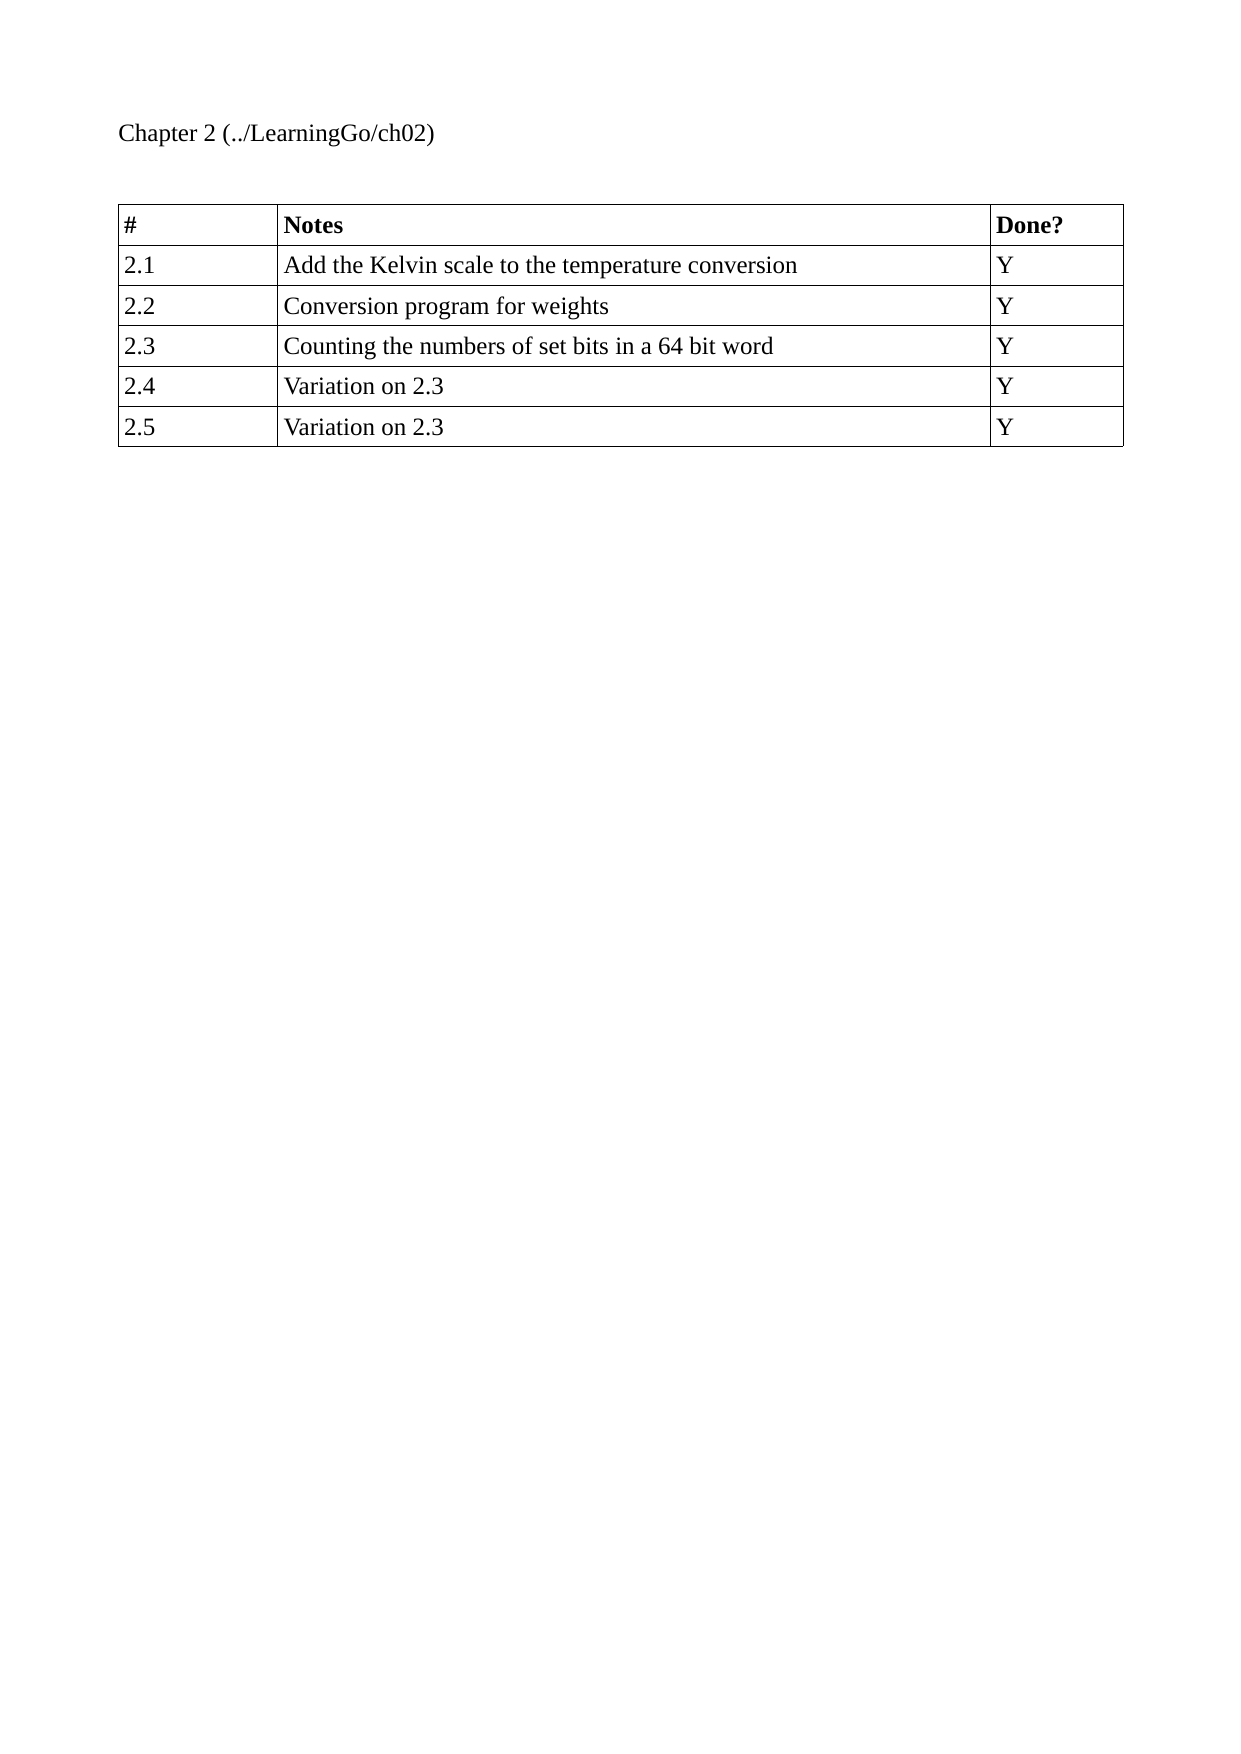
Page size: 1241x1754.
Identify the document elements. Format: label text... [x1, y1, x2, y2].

table_cell Add the Kelvin scale to the temperature conversion [278, 246, 990, 285]
table_cell 2.1 [119, 246, 277, 285]
table_cell Conversion program for weights [278, 286, 990, 325]
table_cell Y [991, 246, 1123, 285]
table_cell 2.4 [119, 367, 277, 406]
table_cell Counting the numbers of set bits in a 64 bit word [278, 326, 990, 366]
text Chapter 2 (../LearningGo/ch02) [118, 118, 1122, 147]
table_header Done? [991, 205, 1123, 245]
table_cell Variation on 2.3 [278, 407, 990, 446]
table_cell 2.3 [119, 326, 277, 366]
table_cell 2.5 [119, 407, 277, 446]
table_cell 2.2 [119, 286, 277, 325]
table_header Notes [278, 205, 990, 245]
table_cell Variation on 2.3 [278, 367, 990, 406]
table_cell Y [991, 326, 1123, 366]
table_cell Y [991, 407, 1123, 446]
table_cell Y [991, 286, 1123, 325]
table_cell Y [991, 367, 1123, 406]
table_header # [119, 205, 277, 245]
